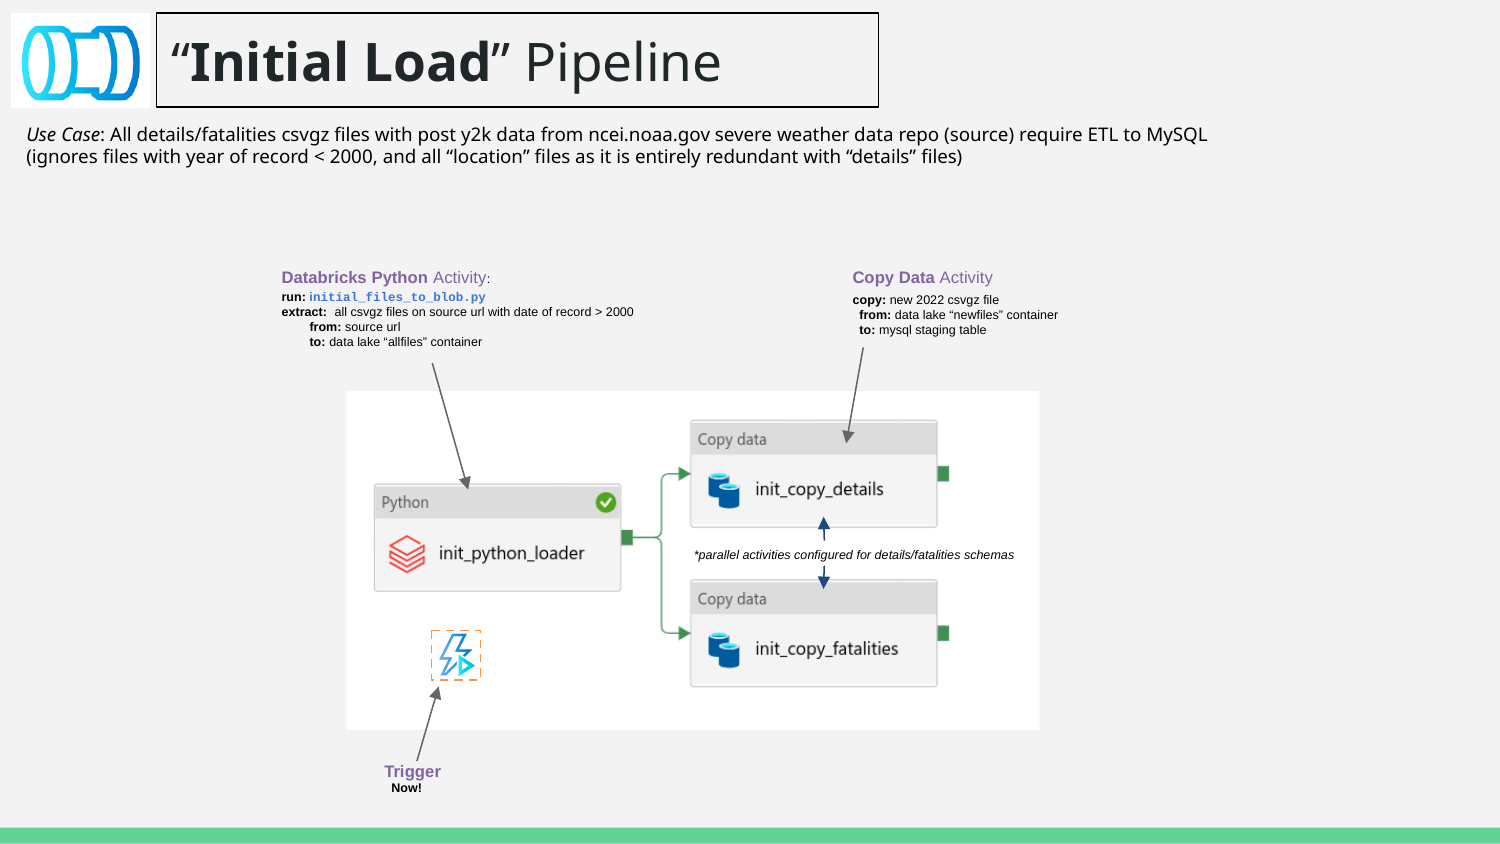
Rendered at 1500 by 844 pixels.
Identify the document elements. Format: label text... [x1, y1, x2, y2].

text_box *parallel activities configured for details/fatalities schemas [678, 532, 1381, 578]
picture [346, 391, 1040, 730]
text_box Trigger Now! [369, 745, 571, 811]
text_box Use Case: All details/fatalities csvgz files with post y2k data from ncei.noaa.gov severe weather data repo (source) require ETL to MySQL (ignores files with year of record < 2000, and all “location” files as it is entirely redundant with “details” files) [11, 107, 1500, 183]
text_box Databricks Python Activity: run: initial_files_to_blob.py extract: all csvgz files on source url with date of record > 2000 from: source url to: data lake “allfiles” container [266, 251, 658, 365]
text_box “Initial Load” Pipeline [156, 13, 879, 108]
text_box Copy Data Activity copy: new 2022 csvgz file from: data lake “newfiles” container to: mysql staging table [837, 251, 1294, 352]
picture [11, 13, 150, 108]
